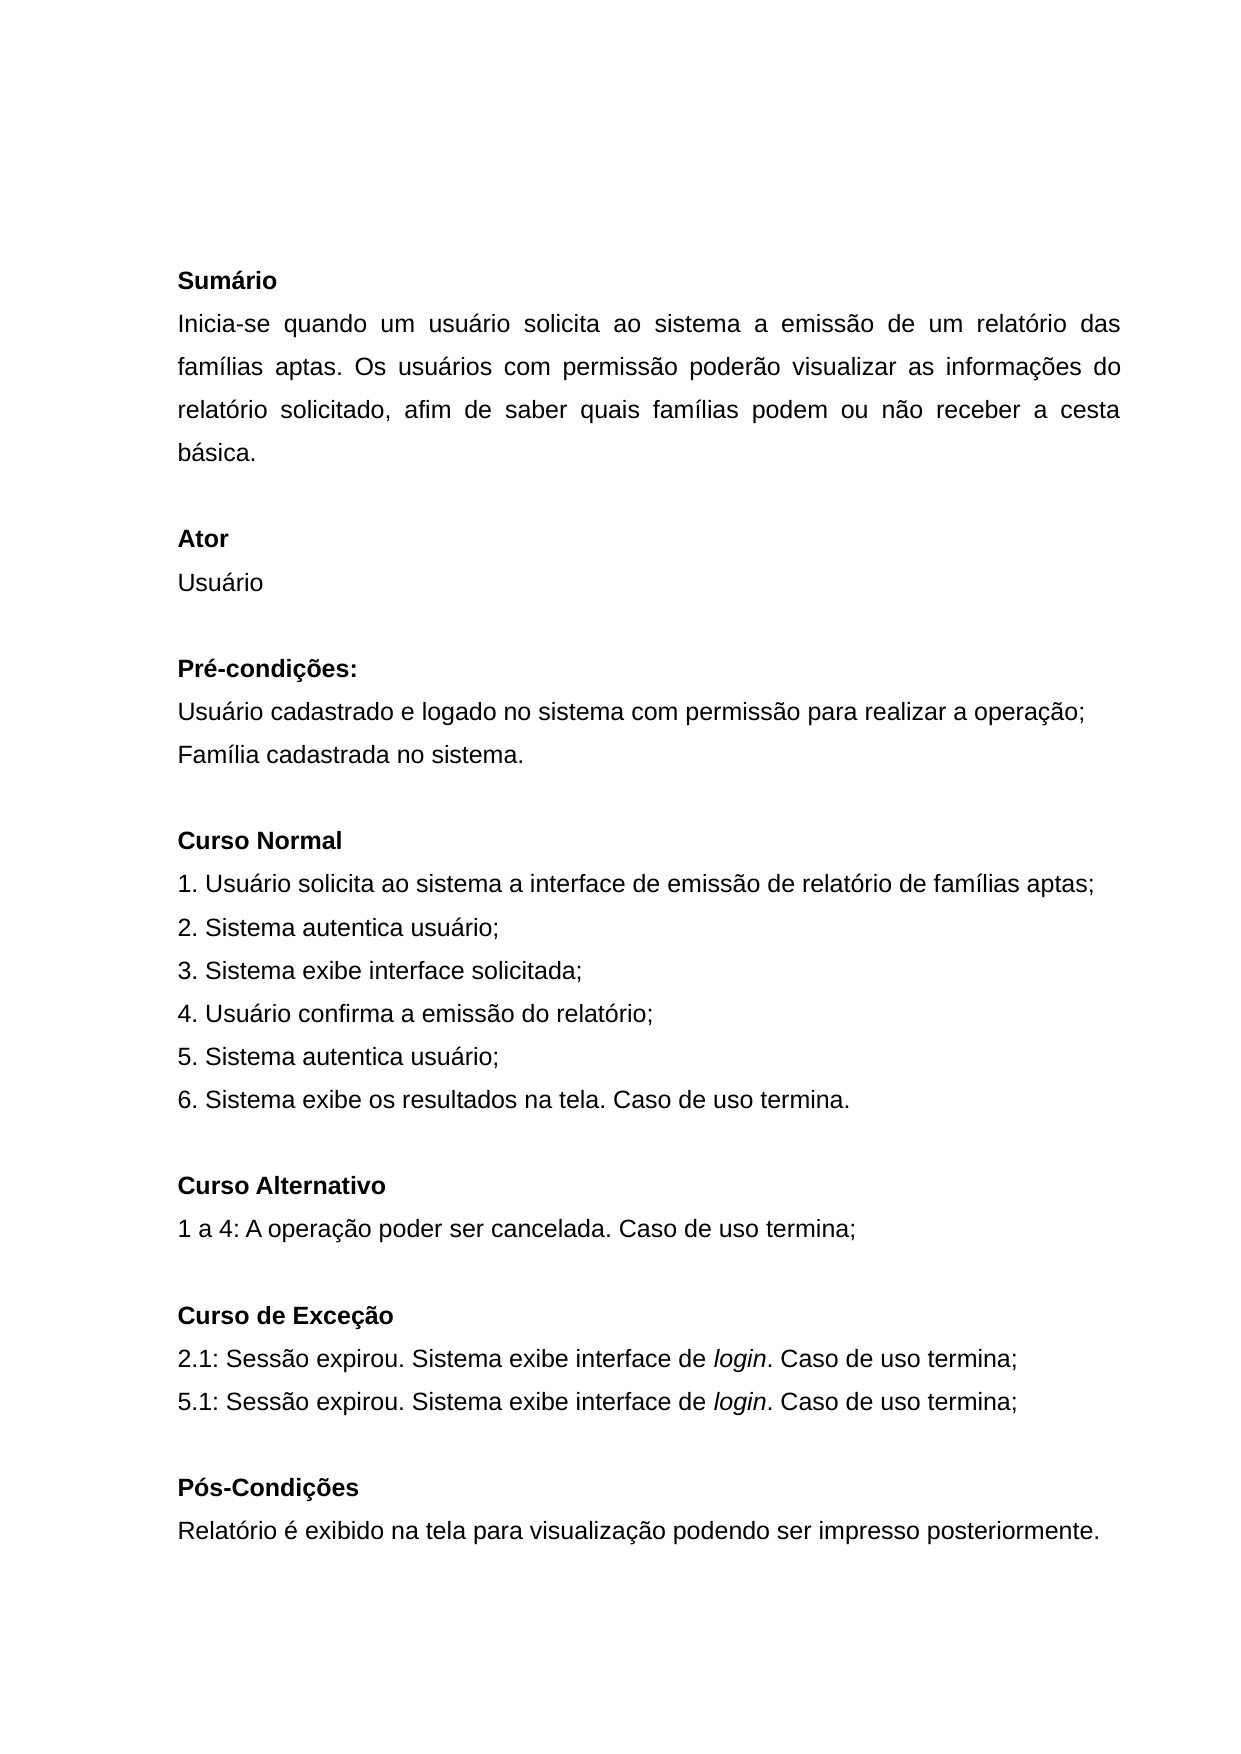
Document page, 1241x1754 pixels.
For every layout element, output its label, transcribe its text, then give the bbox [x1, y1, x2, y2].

text 2. Sistema autentica usuário; [177, 913, 1122, 941]
text 3. Sistema exibe interface solicitada; [177, 956, 1122, 984]
text 5.1: Sessão expirou. Sistema exibe interface de login. Caso de uso termina; [177, 1387, 1122, 1416]
text Ator [177, 524, 1122, 553]
text Curso Normal [177, 826, 1122, 855]
text Pós-Condições [177, 1473, 1122, 1502]
text Família cadastrada no sistema. [177, 740, 1122, 769]
text Inicia-se quando um usuário solicita ao sistema a emissão de um relatório das famílias aptas. Os usuários com permissão poderão visualizar as informações do relatório solicitado, afim de saber quais famílias podem ou não receber a cesta básica. [177, 309, 1122, 467]
text Pré-condições: [177, 654, 1122, 683]
text Relatório é exibido na tela para visualização podendo ser impresso posteriormente. [177, 1516, 1122, 1545]
text 1. Usuário solicita ao sistema a interface de emissão de relatório de famílias aptas; [177, 869, 1122, 898]
text Usuário cadastrado e logado no sistema com permissão para realizar a operação; [177, 697, 1122, 726]
text 5. Sistema autentica usuário; [177, 1042, 1122, 1071]
text Sumário [177, 266, 1122, 294]
text Usuário [177, 568, 1122, 596]
text Curso de Exceção [177, 1301, 1122, 1329]
text 4. Usuário confirma a emissão do relatório; [177, 999, 1122, 1028]
text 2.1: Sessão expirou. Sistema exibe interface de login. Caso de uso termina; [177, 1344, 1122, 1373]
text 1 a 4: A operação poder ser cancelada. Caso de uso termina; [177, 1214, 1122, 1243]
text 6. Sistema exibe os resultados na tela. Caso de uso termina. [177, 1085, 1122, 1114]
text Curso Alternativo [177, 1171, 1122, 1200]
